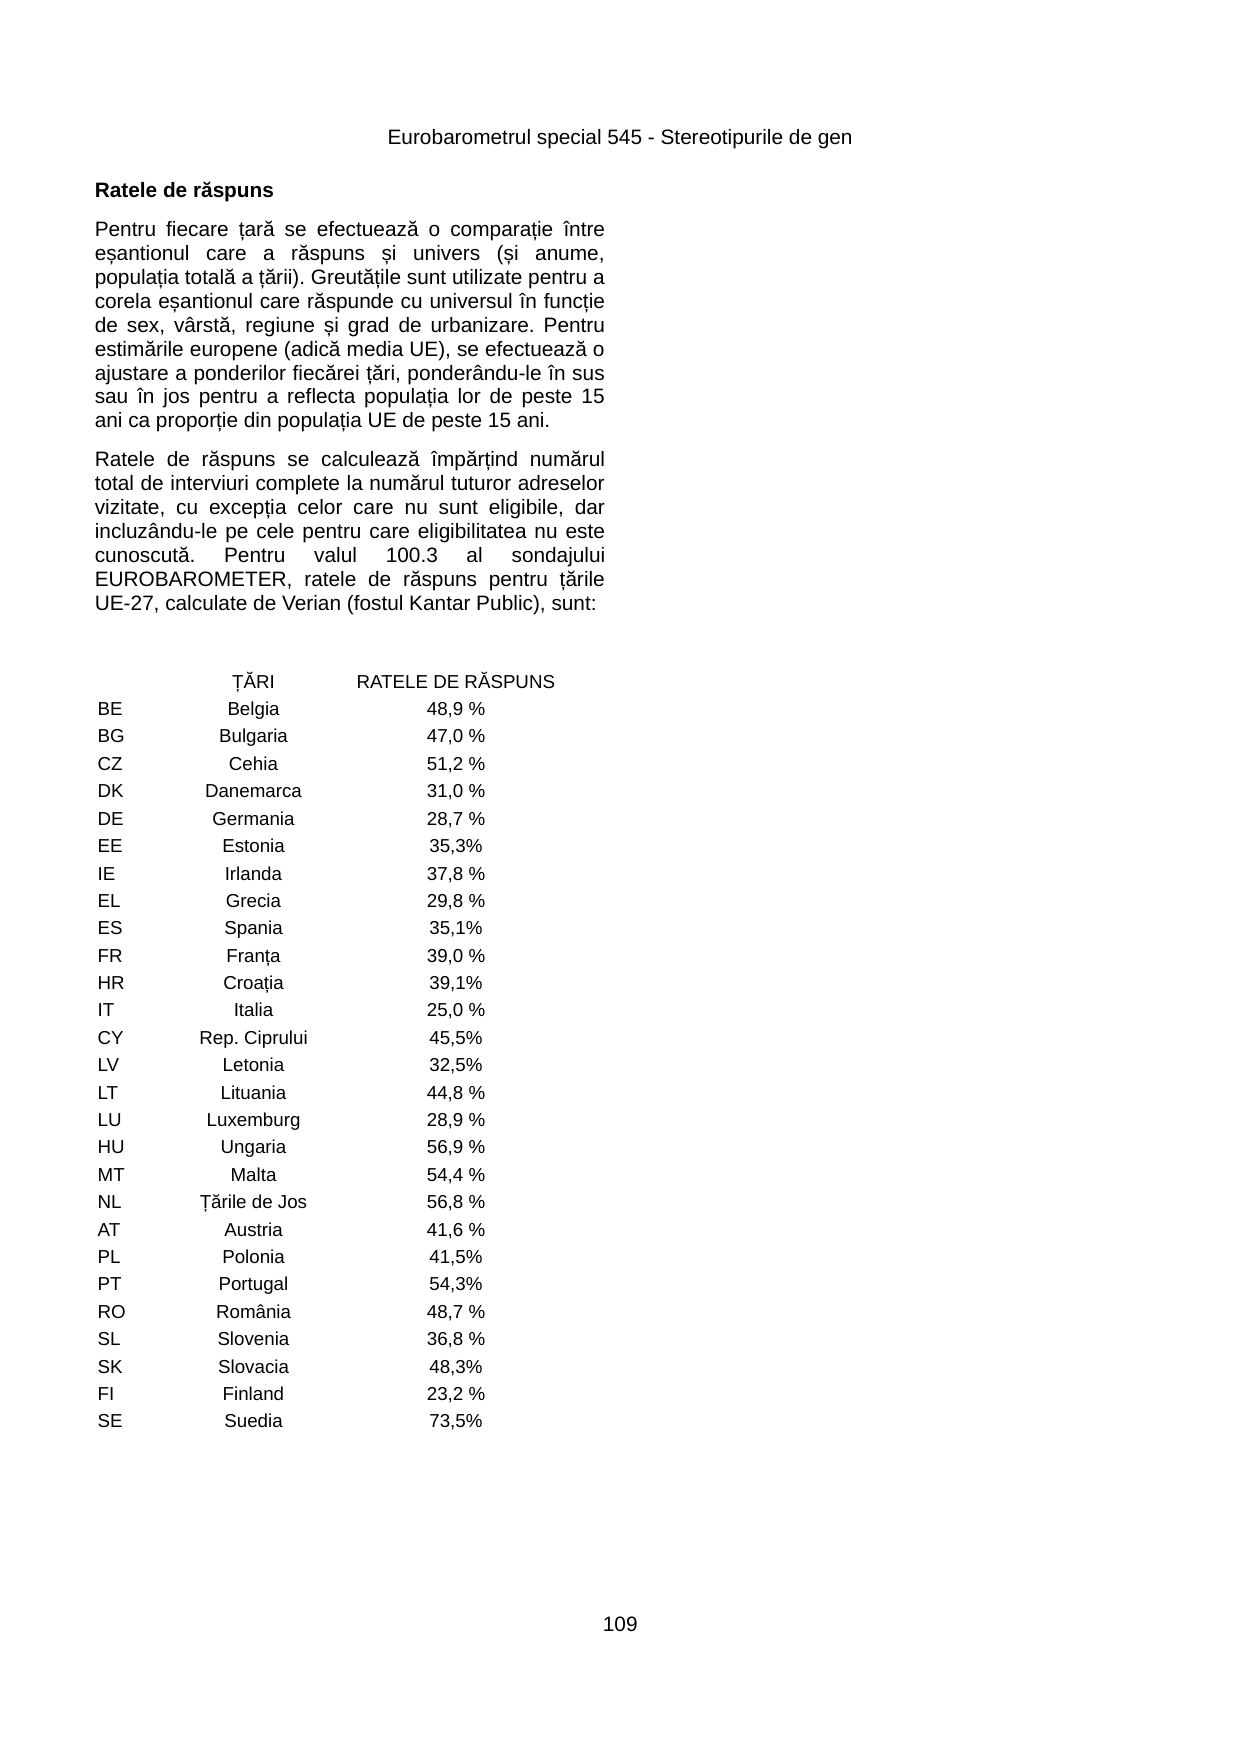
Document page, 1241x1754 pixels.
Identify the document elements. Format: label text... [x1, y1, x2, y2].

table_cell 48,3% [339, 1353, 573, 1380]
table_cell IE [95, 859, 167, 887]
table_cell Bulgaria [168, 723, 339, 750]
table_header RATELE DE RĂSPUNS [339, 668, 573, 695]
text Ratele de răspuns se calculează împărțind numărul total de interviuri complete la numărul tuturor adreselor vizitate, cu excepția celor care nu sunt eligibile, dar incluzându-le pe cele pentru care eligibilitatea nu este cunoscută. Pentru valul 100.3 al sondajului EUROBAROMETER, ratele de răspuns pentru țările UE-27, calculate de Verian (fostul Kantar Public), sunt: [94, 447, 605, 614]
table_cell Letonia [168, 1051, 339, 1078]
table_cell FR [95, 942, 167, 969]
table_cell MT [95, 1161, 167, 1188]
table_cell 28,7 % [339, 805, 573, 832]
text Ratele de răspuns [94, 178, 605, 202]
table_cell Grecia [168, 887, 339, 914]
table_cell HR [95, 969, 167, 996]
table_header ȚĂRI [168, 668, 339, 695]
table_cell 29,8 % [339, 887, 573, 914]
table_cell România [168, 1298, 339, 1325]
table_cell 48,7 % [339, 1298, 573, 1325]
table_cell 47,0 % [339, 723, 573, 750]
table_cell 73,5% [339, 1407, 573, 1435]
table_cell Portugal [168, 1270, 339, 1298]
table_cell Slovenia [168, 1325, 339, 1352]
table_cell 54,3% [339, 1270, 573, 1298]
table_cell LV [95, 1051, 167, 1078]
table_cell LU [95, 1106, 167, 1133]
table_cell BE [95, 695, 167, 722]
table_cell Malta [168, 1161, 339, 1188]
table_cell Irlanda [168, 859, 339, 887]
table_cell BG [95, 723, 167, 750]
table_cell DK [95, 777, 167, 804]
table_cell LT [95, 1079, 167, 1106]
table_cell 56,8 % [339, 1188, 573, 1216]
table_cell Belgia [168, 695, 339, 722]
table_cell 48,9 % [339, 695, 573, 722]
table_cell 39,0 % [339, 942, 573, 969]
table_cell EE [95, 832, 167, 859]
table_cell Polonia [168, 1243, 339, 1270]
table_cell Croația [168, 969, 339, 996]
table_cell EL [95, 887, 167, 914]
table_cell 54,4 % [339, 1161, 573, 1188]
table_cell 51,2 % [339, 750, 573, 777]
table_cell Estonia [168, 832, 339, 859]
table_cell SL [95, 1325, 167, 1352]
table_cell Danemarca [168, 777, 339, 804]
table_cell Rep. Ciprului [168, 1024, 339, 1051]
table_cell FI [95, 1380, 167, 1407]
table_cell 41,5% [339, 1243, 573, 1270]
table_cell Cehia [168, 750, 339, 777]
table_cell CY [95, 1024, 167, 1051]
table_cell 36,8 % [339, 1325, 573, 1352]
table_header [95, 668, 167, 695]
table_cell Franța [168, 942, 339, 969]
table_cell 35,1% [339, 914, 573, 942]
table_cell SE [95, 1407, 167, 1435]
table_cell Spania [168, 914, 339, 942]
table_cell 35,3% [339, 832, 573, 859]
table_cell 39,1% [339, 969, 573, 996]
table_cell IT [95, 996, 167, 1024]
table_cell CZ [95, 750, 167, 777]
table_cell Italia [168, 996, 339, 1024]
table_cell ES [95, 914, 167, 942]
table_cell Țările de Jos [168, 1188, 339, 1216]
table_cell Slovacia [168, 1353, 339, 1380]
table_cell 23,2 % [339, 1380, 573, 1407]
table_cell PT [95, 1270, 167, 1298]
table_cell Finland [168, 1380, 339, 1407]
table_cell Suedia [168, 1407, 339, 1435]
table_cell AT [95, 1216, 167, 1243]
table_cell Luxemburg [168, 1106, 339, 1133]
table_cell 44,8 % [339, 1079, 573, 1106]
text Pentru fiecare țară se efectuează o comparație între eșantionul care a răspuns și univers (și anume, populația totală a țării). Greutățile sunt utilizate pentru a corela eșantionul care răspunde cu universul în funcție de sex, vârstă, regiune și grad de urbanizare. Pentru estimările europene (adică media UE), se efectuează o ajustare a ponderilor fiecărei țări, ponderându-le în sus sau în jos pentru a reflecta populația lor de peste 15 ani ca proporție din populația UE de peste 15 ani. [94, 217, 605, 432]
table_cell Austria [168, 1216, 339, 1243]
table_cell 31,0 % [339, 777, 573, 804]
table_cell SK [95, 1353, 167, 1380]
table_cell 25,0 % [339, 996, 573, 1024]
table_cell 56,9 % [339, 1133, 573, 1161]
table_cell RO [95, 1298, 167, 1325]
table_cell 28,9 % [339, 1106, 573, 1133]
table_cell 45,5% [339, 1024, 573, 1051]
table_cell HU [95, 1133, 167, 1161]
table_cell Germania [168, 805, 339, 832]
table_cell 37,8 % [339, 859, 573, 887]
table_cell NL [95, 1188, 167, 1216]
table_cell 32,5% [339, 1051, 573, 1078]
table_cell Ungaria [168, 1133, 339, 1161]
table_cell 41,6 % [339, 1216, 573, 1243]
table_cell PL [95, 1243, 167, 1270]
table_cell DE [95, 805, 167, 832]
table_cell Lituania [168, 1079, 339, 1106]
